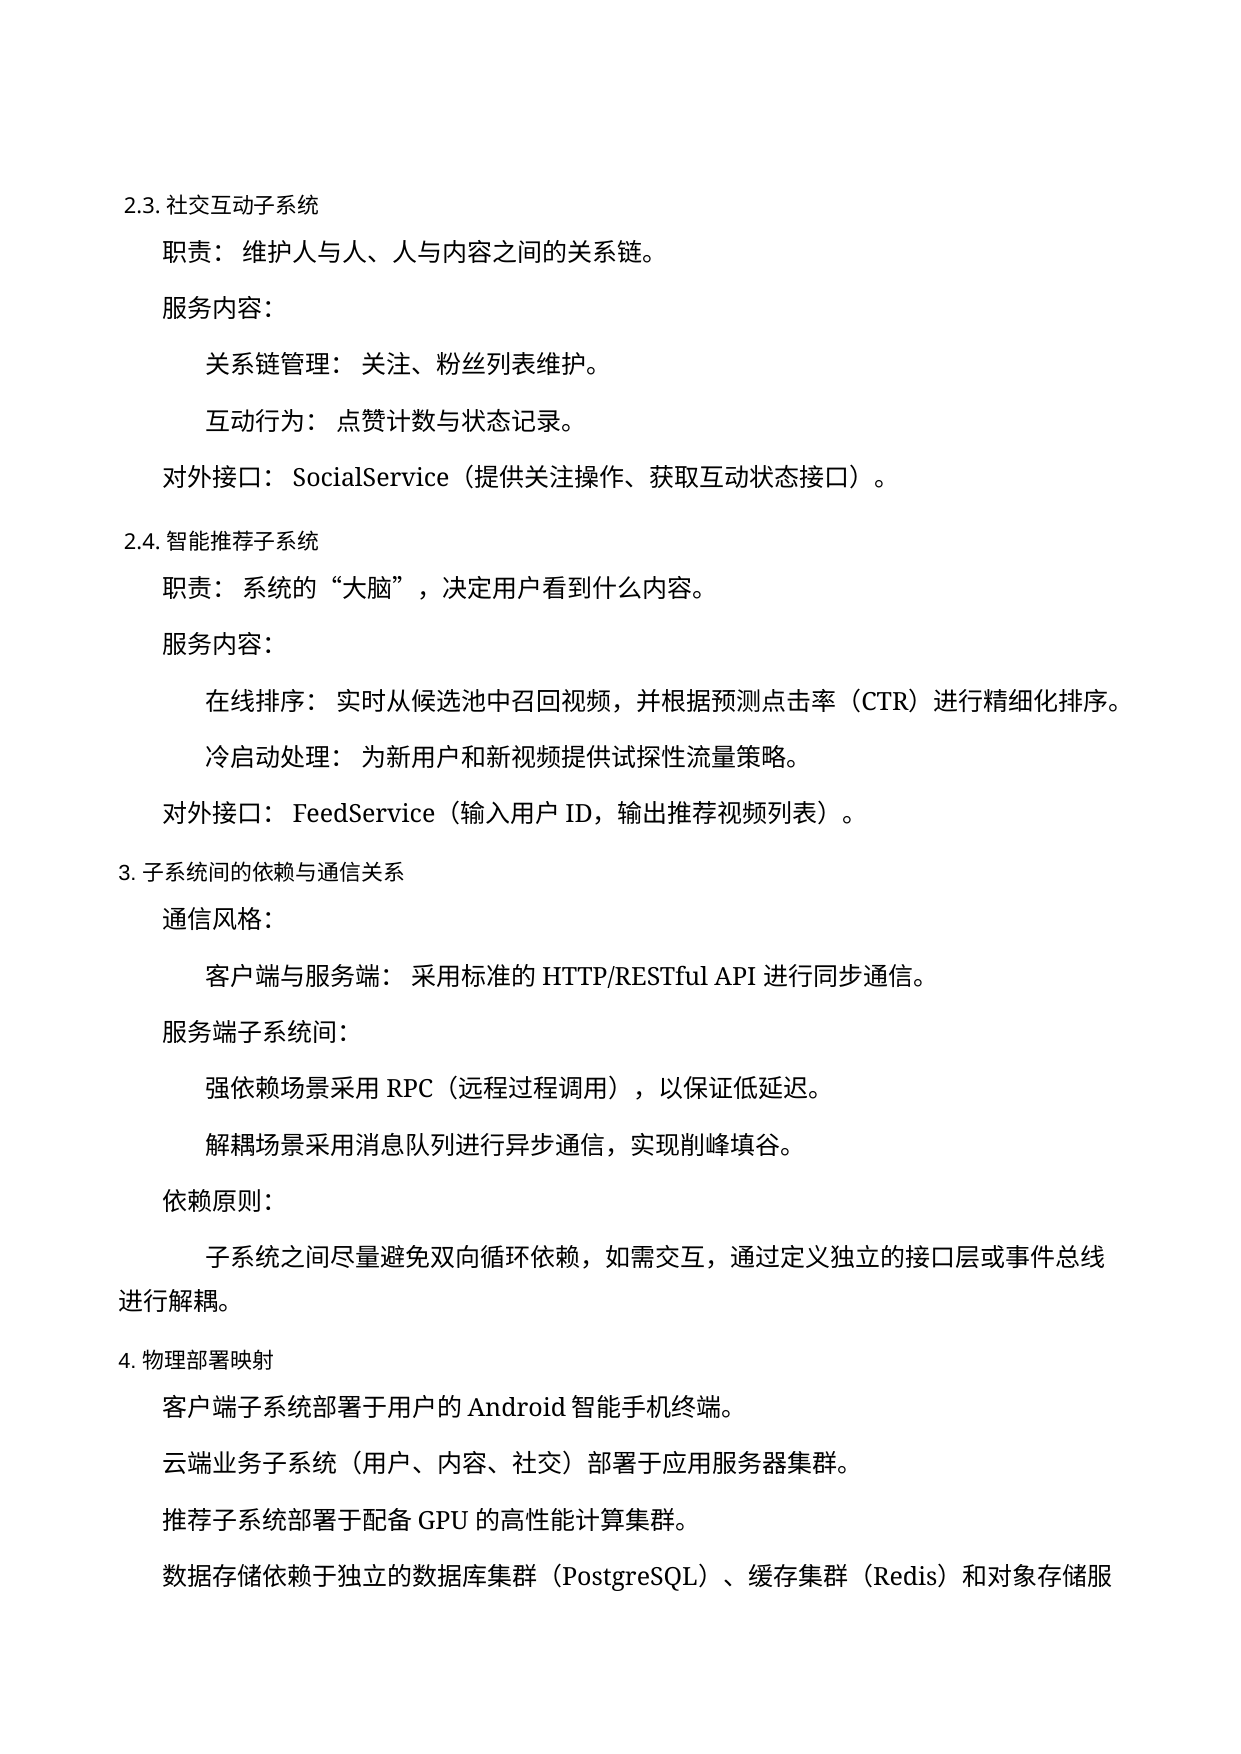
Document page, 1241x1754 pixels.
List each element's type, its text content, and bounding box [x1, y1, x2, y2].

text 在线排序： 实时从候选池中召回视频，并根据预测点击率（CTR）进行精细化排序。 [118, 681, 1122, 717]
text 云端业务子系统（用户、内容、社交）部署于应用服务器集群。 [118, 1444, 1122, 1480]
text 服务内容： [118, 625, 1122, 661]
text 子系统之间尽量避免双向循环依赖，如需交互，通过定义独立的接口层或事件总线进行解耦。 [118, 1238, 1122, 1318]
text 关系链管理： 关注、粉丝列表维护。 [118, 345, 1122, 381]
text 对外接口： SocialService（提供关注操作、获取互动状态接口）。 [118, 458, 1122, 494]
text 服务内容： [118, 288, 1122, 325]
text 通信风格： [118, 900, 1122, 936]
subtitle 智能推荐子系统 [118, 524, 1122, 556]
text 客户端与服务端： 采用标准的 HTTP/RESTful API 进行同步通信。 [118, 956, 1122, 992]
text 推荐子系统部署于配备 GPU 的高性能计算集群。 [118, 1500, 1122, 1536]
text 冷启动处理： 为新用户和新视频提供试探性流量策略。 [118, 737, 1122, 774]
text 客户端子系统部署于用户的 Android智能手机终端。 [118, 1387, 1122, 1424]
text 解耦场景采用消息队列进行异步通信，实现削峰填谷。 [118, 1125, 1122, 1161]
subtitle 子系统间的依赖与通信关系 [118, 855, 1122, 887]
text 职责： 维护人与人、人与内容之间的关系链。 [118, 232, 1122, 268]
text 服务端子系统间： [118, 1012, 1122, 1049]
text 对外接口： FeedService（输入用户ID，输出推荐视频列表）。 [118, 794, 1122, 830]
text 职责： 系统的“大脑”，决定用户看到什么内容。 [118, 568, 1122, 604]
subtitle 社交互动子系统 [118, 188, 1122, 219]
text 强依赖场景采用 RPC（远程过程调用），以保证低延迟。 [118, 1069, 1122, 1105]
subtitle 物理部署映射 [118, 1343, 1122, 1375]
text 数据存储依赖于独立的数据库集群（PostgreSQL）、缓存集群（Redis）和对象存储服 [118, 1556, 1122, 1593]
text 互动行为： 点赞计数与状态记录。 [118, 401, 1122, 437]
text 依赖原则： [118, 1182, 1122, 1218]
